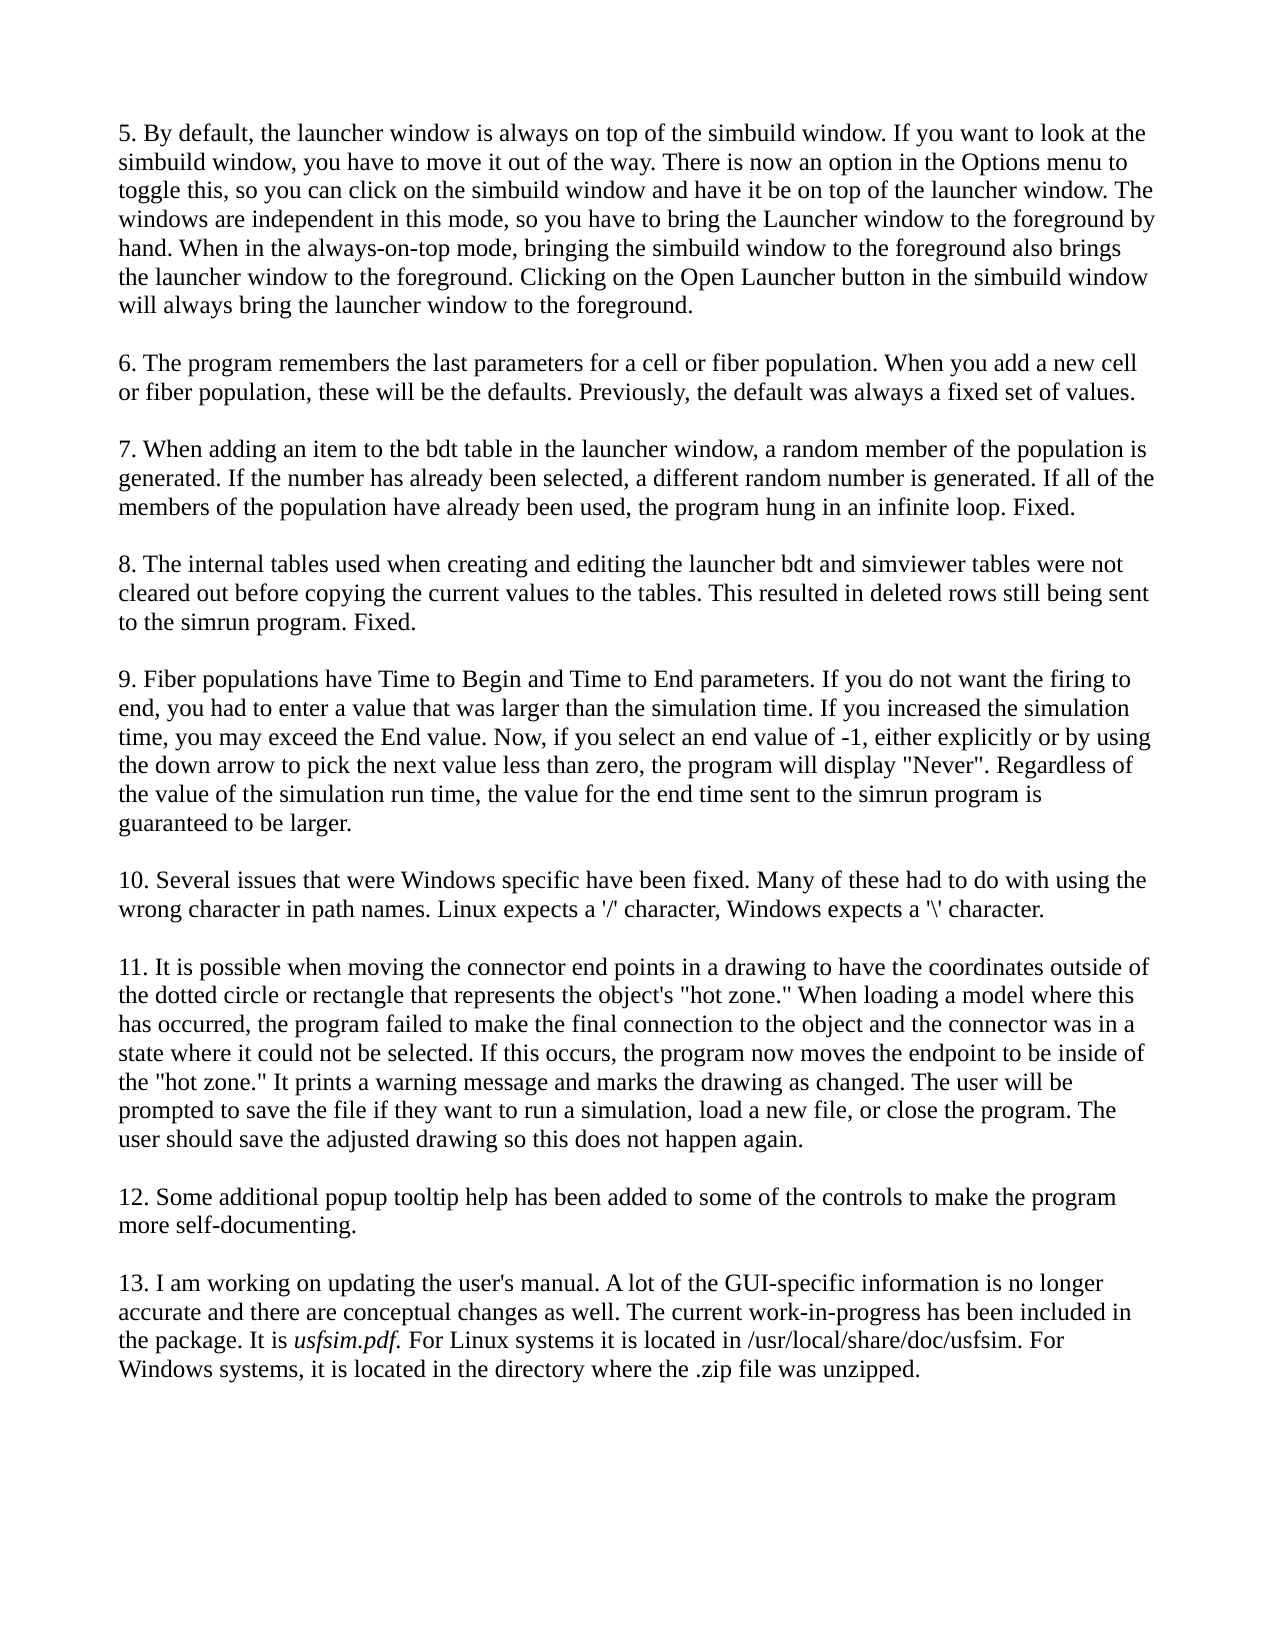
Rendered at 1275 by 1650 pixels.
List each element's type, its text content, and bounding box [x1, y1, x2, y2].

text 5. By default, the launcher window is always on top of the simbuild window. If you want to look at the simbuild window, you have to move it out of the way. There is now an option in the Options menu to toggle this, so you can click on the simbuild window and have it be on top of the launcher window. The windows are independent in this mode, so you have to bring the Launcher window to the foreground by hand. When in the always-on-top mode, bringing the simbuild window to the foreground also brings the launcher window to the foreground. Clicking on the Open Launcher button in the simbuild window will always bring the launcher window to the foreground. [118, 118, 1157, 319]
text 8. The internal tables used when creating and editing the launcher bdt and simviewer tables were not cleared out before copying the current values to the tables. This resulted in deleted rows still being sent to the simrun program. Fixed. [118, 549, 1157, 636]
text 6. The program remembers the last parameters for a cell or fiber population. When you add a new cell or fiber population, these will be the defaults. Previously, the default was always a fixed set of values. [118, 348, 1157, 406]
text 12. Some additional popup tooltip help has been added to some of the controls to make the program more self-documenting. [118, 1182, 1157, 1239]
text 13. I am working on updating the user's manual. A lot of the GUI-specific information is no longer accurate and there are conceptual changes as well. The current work-in-progress has been included in the package. It is usfsim.pdf. For Linux systems it is located in /usr/local/share/doc/usfsim. For Windows systems, it is located in the directory where the .zip file was unzipped. [118, 1268, 1157, 1383]
text 10. Several issues that were Windows specific have been fixed. Many of these had to do with using the wrong character in path names. Linux expects a '/' character, Windows expects a '\' character. [118, 866, 1157, 923]
text 9. Fiber populations have Time to Begin and Time to End parameters. If you do not want the firing to end, you had to enter a value that was larger than the simulation time. If you increased the simulation time, you may exceed the End value. Now, if you select an end value of -1, either explicitly or by using the down arrow to pick the next value less than zero, the program will display "Never". Regardless of the value of the simulation run time, the value for the end time sent to the simrun program is guaranteed to be larger. [118, 664, 1157, 837]
text 11. It is possible when moving the connector end points in a drawing to have the coordinates outside of the dotted circle or rectangle that represents the object's "hot zone." When loading a model where this has occurred, the program failed to make the final connection to the object and the connector was in a state where it could not be selected. If this occurs, the program now moves the endpoint to be inside of the "hot zone." It prints a warning message and marks the drawing as changed. The user will be prompted to save the file if they want to run a simulation, load a new file, or close the program. The user should save the adjusted drawing so this does not happen again. [118, 952, 1157, 1153]
text 7. When adding an item to the bdt table in the launcher window, a random member of the population is generated. If the number has already been selected, a different random number is generated. If all of the members of the population have already been used, the program hung in an infinite loop. Fixed. [118, 434, 1157, 521]
